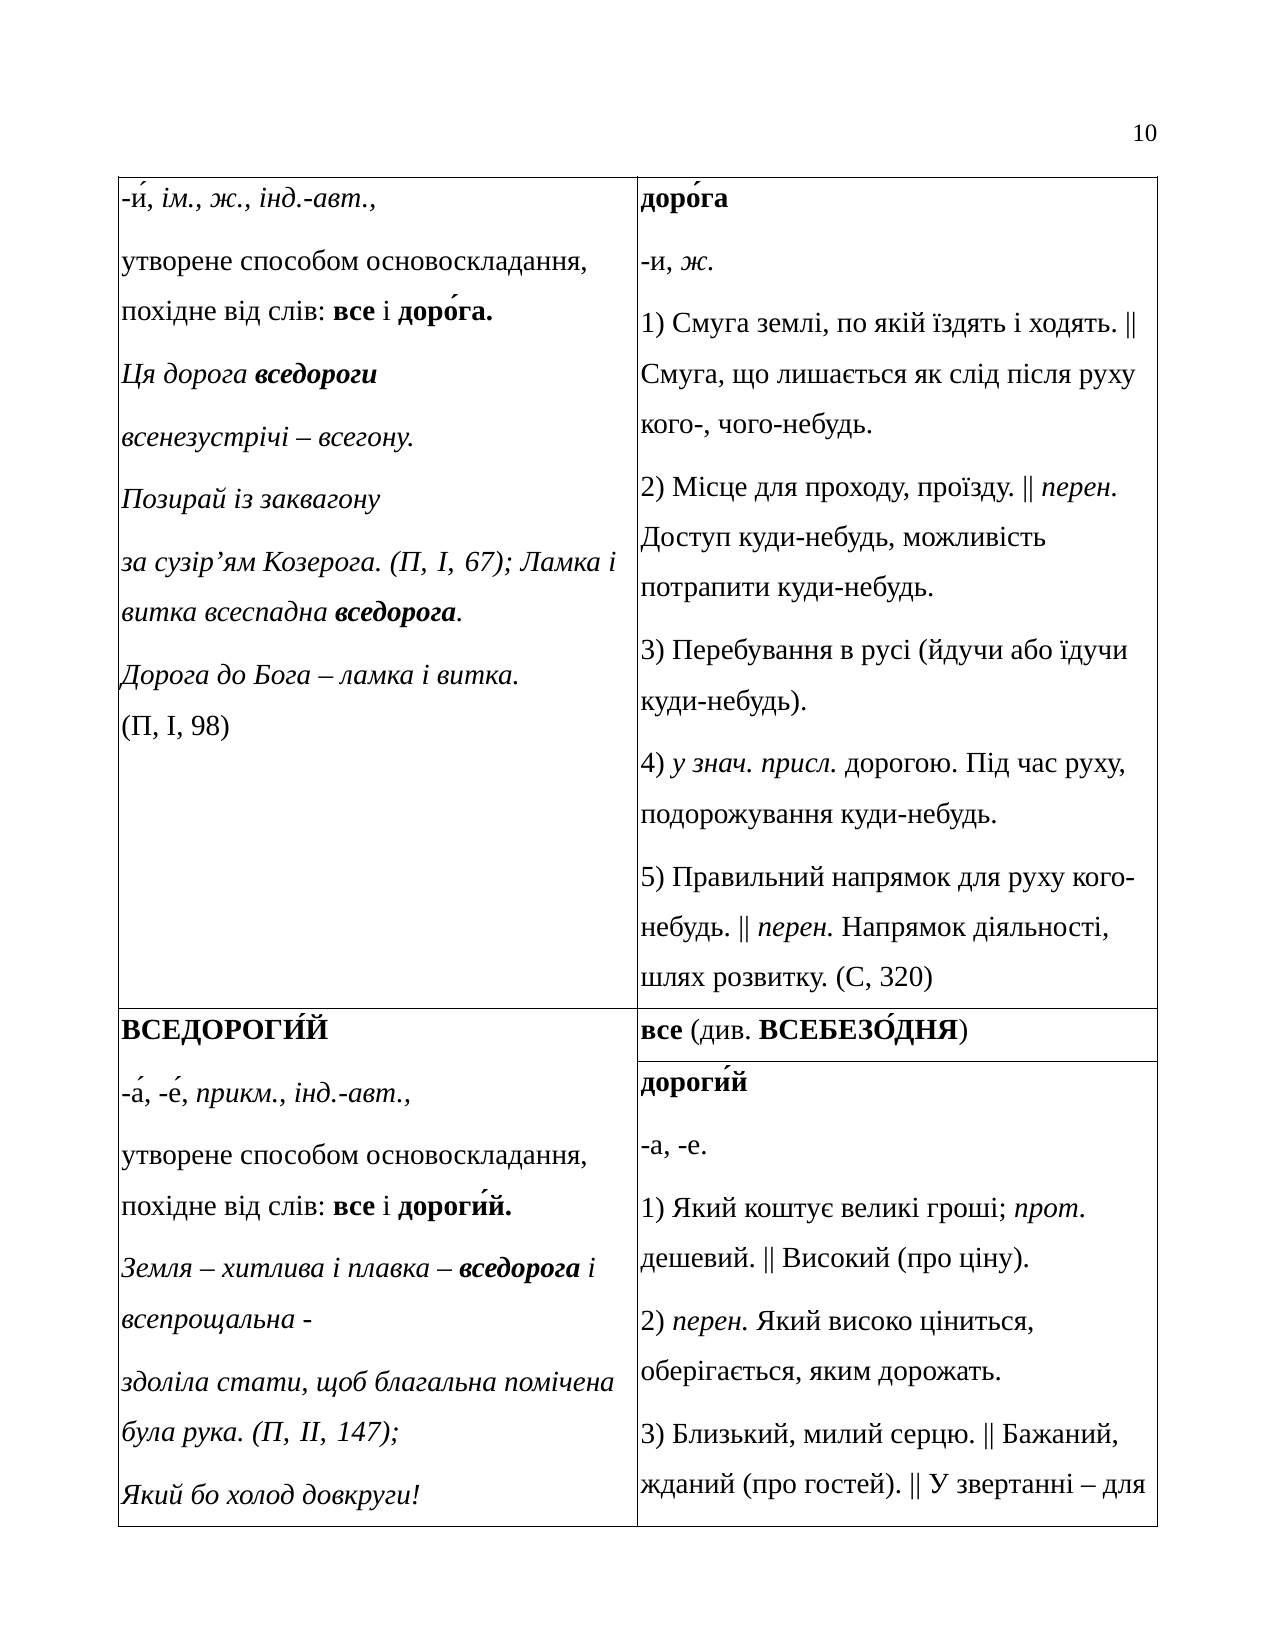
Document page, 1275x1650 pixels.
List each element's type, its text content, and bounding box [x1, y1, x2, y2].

table_cell доро́га -и, ж. 1) Смуга землі, по якій їздять і ходять. || Смуга, що лишається як слід після руху кого-, чого-небудь. 2) Місце для проходу, проїзду. || перен. Доступ куди-небудь, можливість потрапити куди-небудь. 3) Перебування в русі (йдучи або їдучи куди-небудь). 4) у знач. присл. дорогою. Під час руху, подорожування куди-небудь. 5) Правильний напрямок для руху кого-небудь. || перен. Напрямок діяльності, шлях розвитку. (С, 320) [638, 178, 1157, 1008]
table_cell ВСЕДОРОГИ́Й -а́, -е́, прикм., інд.-авт., утворене способом основоскладання, похідне від слів: все і дороги́й. Земля – хитлива і плавка – вседорога і всепрощальна - здоліла стати, щоб благальна помічена була рука. (П, ІІ, 147); Який бо холод довкруги! [119, 1009, 637, 1526]
table_cell все (див. ВСЕБЕЗО́ДНЯ) [638, 1009, 1157, 1061]
table_cell -и́, ім., ж., інд.-авт., утворене способом основоскладання, похідне від слів: все і доро́га. Ця дорога вседороги всенезустрічі – всегону. Позирай із заквагону за сузір’ям Козерога. (П, І, 67); Ламка і витка всеспадна вседорога. Дорога до Бога – ламка і витка. (П, І, 98) [119, 178, 637, 1008]
table_cell дороги́й -а, -е. 1) Який коштує великі гроші; прот. дешевий. || Високий (про ціну). 2) перен. Який високо ціниться, оберігається, яким дорожать. 3) Близький, милий серцю. || Бажаний, жданий (про гостей). || У звертанні – для [638, 1062, 1157, 1526]
